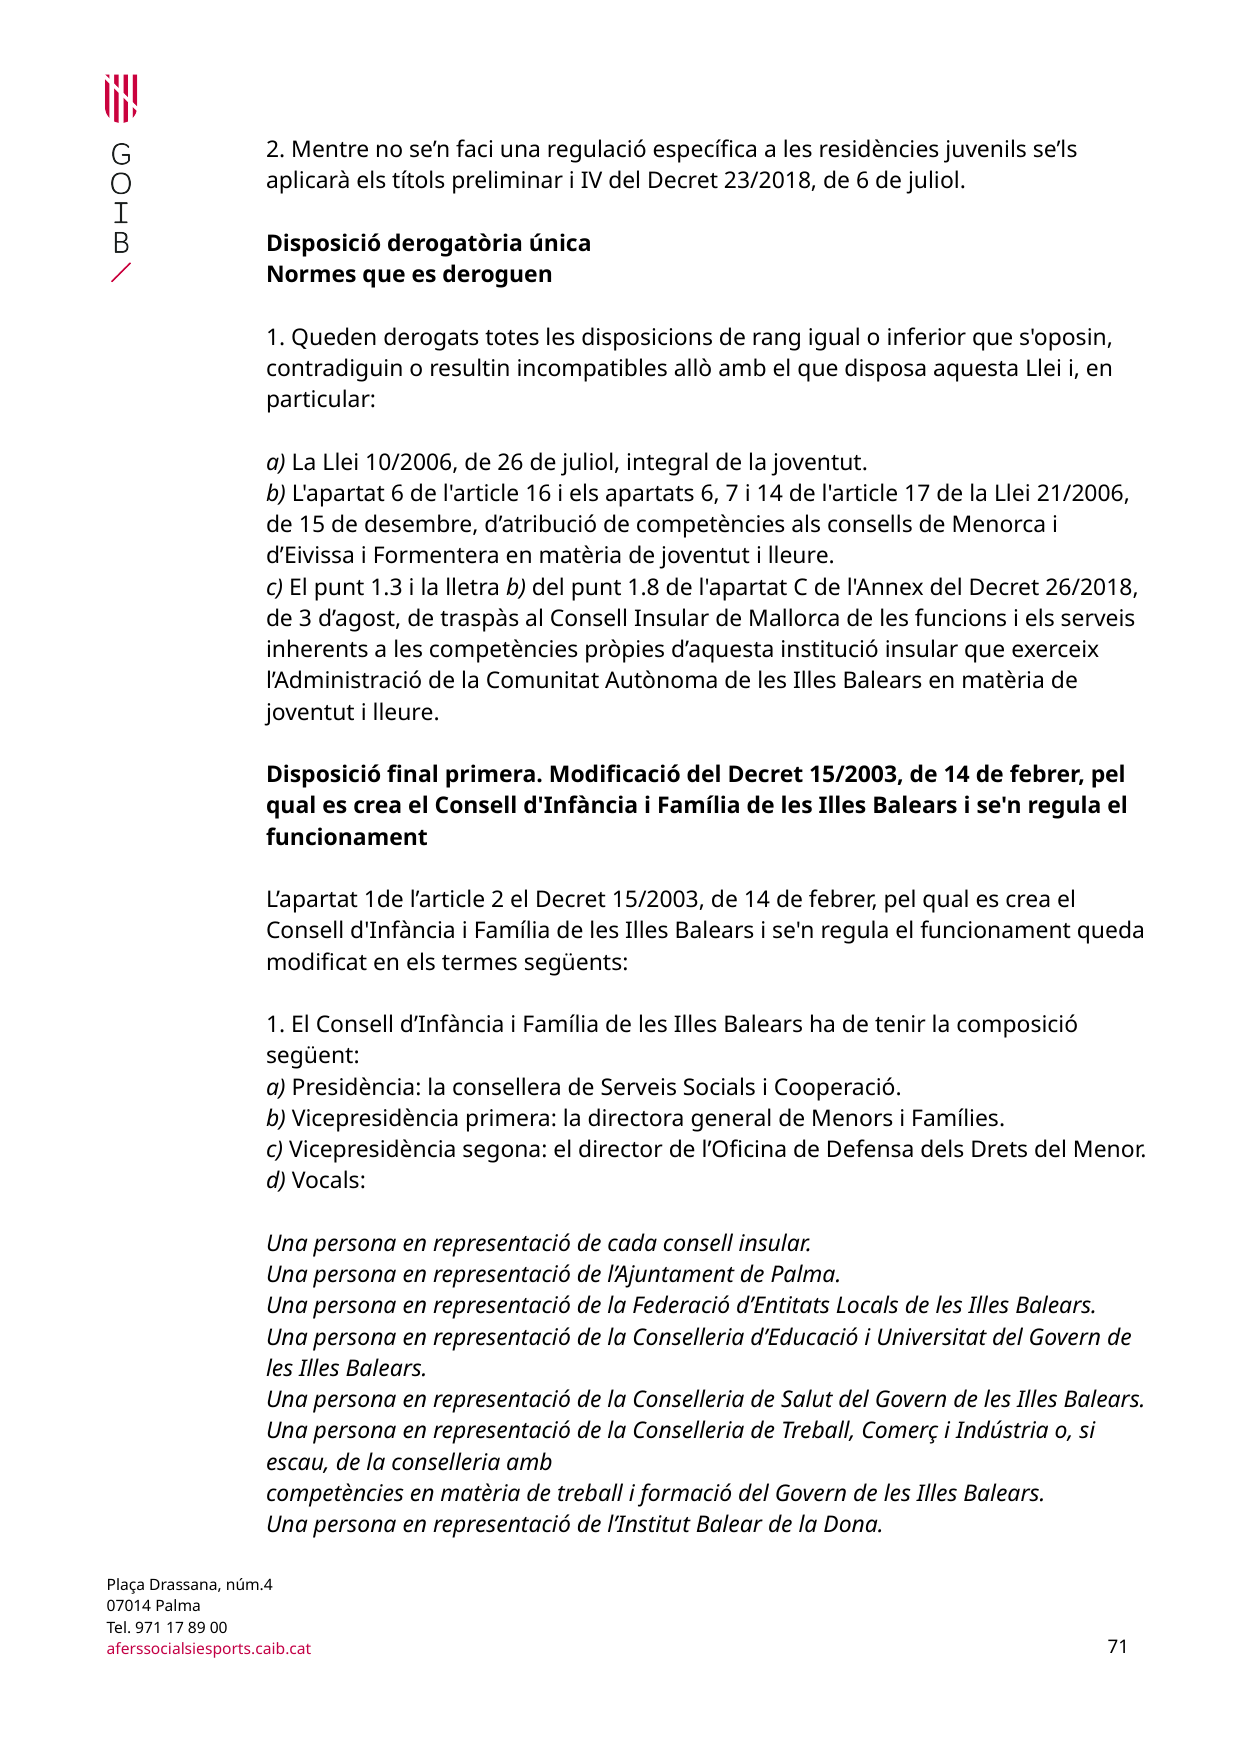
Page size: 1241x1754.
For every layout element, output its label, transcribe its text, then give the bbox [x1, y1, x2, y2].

text 2. Mentre no se’n faci una regulació específica a les residències juvenils se’ls aplicarà els títols preliminar i IV del Decret 23/2018, de 6 de juliol. [266, 133, 1152, 195]
text Una persona en representació de cada consell insular. [266, 1227, 1152, 1258]
text Disposició derogatòria única [266, 227, 1152, 258]
text Una persona en representació de la Conselleria de Salut del Govern de les Illes Balears. [266, 1383, 1152, 1414]
text b) L'apartat 6 de l'article 16 i els apartats 6, 7 i 14 de l'article 17 de la Llei 21/2006, de 15 de desembre, d’atribució de competències als consells de Menorca i d’Eivissa i Formentera en matèria de joventut i lleure. [266, 477, 1152, 570]
text b) Vicepresidència primera: la directora general de Menors i Famílies. [266, 1102, 1152, 1133]
text Normes que es deroguen [266, 258, 1152, 289]
text competències en matèria de treball i formació del Govern de les Illes Balears. [266, 1477, 1152, 1508]
text a) Presidència: la consellera de Serveis Socials i Cooperació. [266, 1070, 1152, 1102]
text Una persona en representació de l’Institut Balear de la Dona. [266, 1508, 1152, 1539]
picture [76, 51, 166, 313]
text Una persona en representació de l’Ajuntament de Palma. [266, 1258, 1152, 1289]
text 1. El Consell d’Infància i Família de les Illes Balears ha de tenir la composició següent: [266, 1008, 1152, 1070]
text Una persona en representació de la Conselleria d’Educació i Universitat del Govern de les Illes Balears. [266, 1320, 1152, 1383]
text c) El punt 1.3 i la lletra b) del punt 1.8 de l'apartat C de l'Annex del Decret 26/2018, de 3 d’agost, de traspàs al Consell Insular de Mallorca de les funcions i els serveis inherents a les competències pròpies d’aquesta institució insular que exerceix l’Administració de la Comunitat Autònoma de les Illes Balears en matèria de joventut i lleure. [266, 570, 1152, 727]
text c) Vicepresidència segona: el director de l’Oficina de Defensa dels Drets del Menor. [266, 1133, 1152, 1164]
text L’apartat 1de l’article 2 el Decret 15/2003, de 14 de febrer, pel qual es crea el Consell d'Infància i Família de les Illes Balears i se'n regula el funcionament queda modificat en els termes següents: [266, 883, 1152, 977]
text Una persona en representació de la Federació d’Entitats Locals de les Illes Balears. [266, 1289, 1152, 1320]
text Disposició final primera. Modificació del Decret 15/2003, de 14 de febrer, pel qual es crea el Consell d'Infància i Família de les Illes Balears i se'n regula el funcionament [266, 758, 1152, 852]
text a) La Llei 10/2006, de 26 de juliol, integral de la joventut. [266, 445, 1152, 477]
text Una persona en representació de la Conselleria de Treball, Comerç i Indústria o, si escau, de la conselleria amb [266, 1414, 1152, 1477]
text d) Vocals: [266, 1164, 1152, 1195]
text 1. Queden derogats totes les disposicions de rang igual o inferior que s'oposin, contradiguin o resultin incompatibles allò amb el que disposa aquesta Llei i, en particular: [266, 320, 1152, 414]
